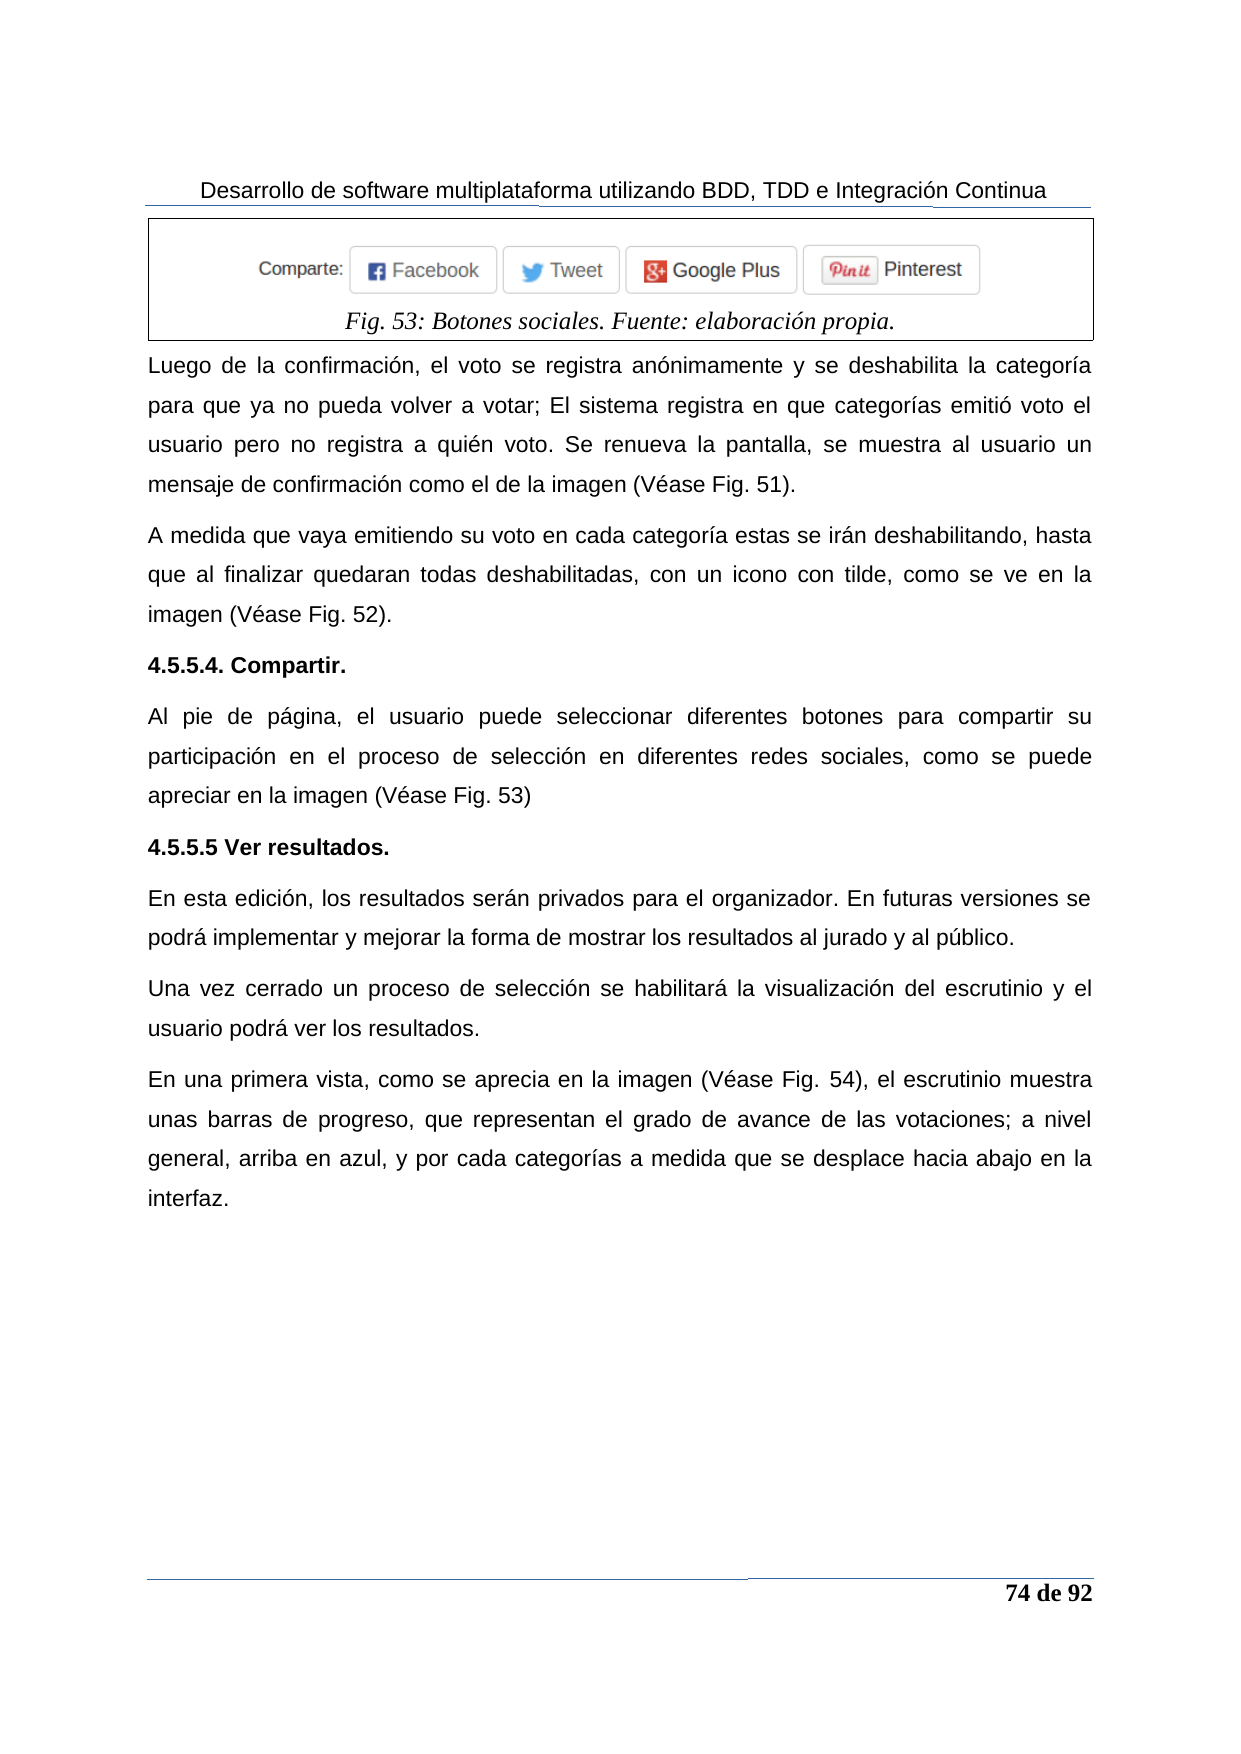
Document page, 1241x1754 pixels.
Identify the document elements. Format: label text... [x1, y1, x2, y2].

text En esta edición, los resultados serán privados para el organizador. En futuras versiones se podrá implementar y mejorar la forma de mostrar los resultados al jurado y al público. [148, 885, 1093, 951]
text Luego de la confirmación, el voto se registra anónimamente y se deshabilita la categoría para que ya no pueda volver a votar; El sistema registra en que categorías emitió voto el usuario pero no registra a quién voto. Se renueva la pantalla, se muestra al usuario un mensaje de confirmación como el de la imagen (Véase Fig. 51). [148, 352, 1093, 497]
text Al pie de página, el usuario puede seleccionar diferentes botones para compartir su participación en el proceso de selección en diferentes redes sociales, como se puede apreciar en la imagen (Véase Fig. 53) [148, 703, 1093, 808]
text Una vez cerrado un proceso de selección se habilitará la visualización del escrutinio y el usuario podrá ver los resultados. [148, 975, 1093, 1041]
text En una primera vista, como se aprecia en la imagen (Véase Fig. 54), el escrutinio muestra unas barras de progreso, que representan el grado de avance de las votaciones; a nivel general, arriba en azul, y por cada categorías a medida que se desplace hacia abajo en la interfaz. [148, 1066, 1093, 1211]
picture [252, 236, 988, 306]
text 4.5.5.5 Ver resultados. [148, 833, 1093, 860]
text A medida que vaya emitiendo su voto en cada categoría estas se irán deshabilitando, hasta que al finalizar quedaran todas deshabilitadas, con un icono con tilde, como se ve en la imagen (Véase Fig. 52). [148, 522, 1093, 627]
table_cell [149, 219, 1093, 340]
text 4.5.5.4. Compartir. [148, 652, 1093, 678]
